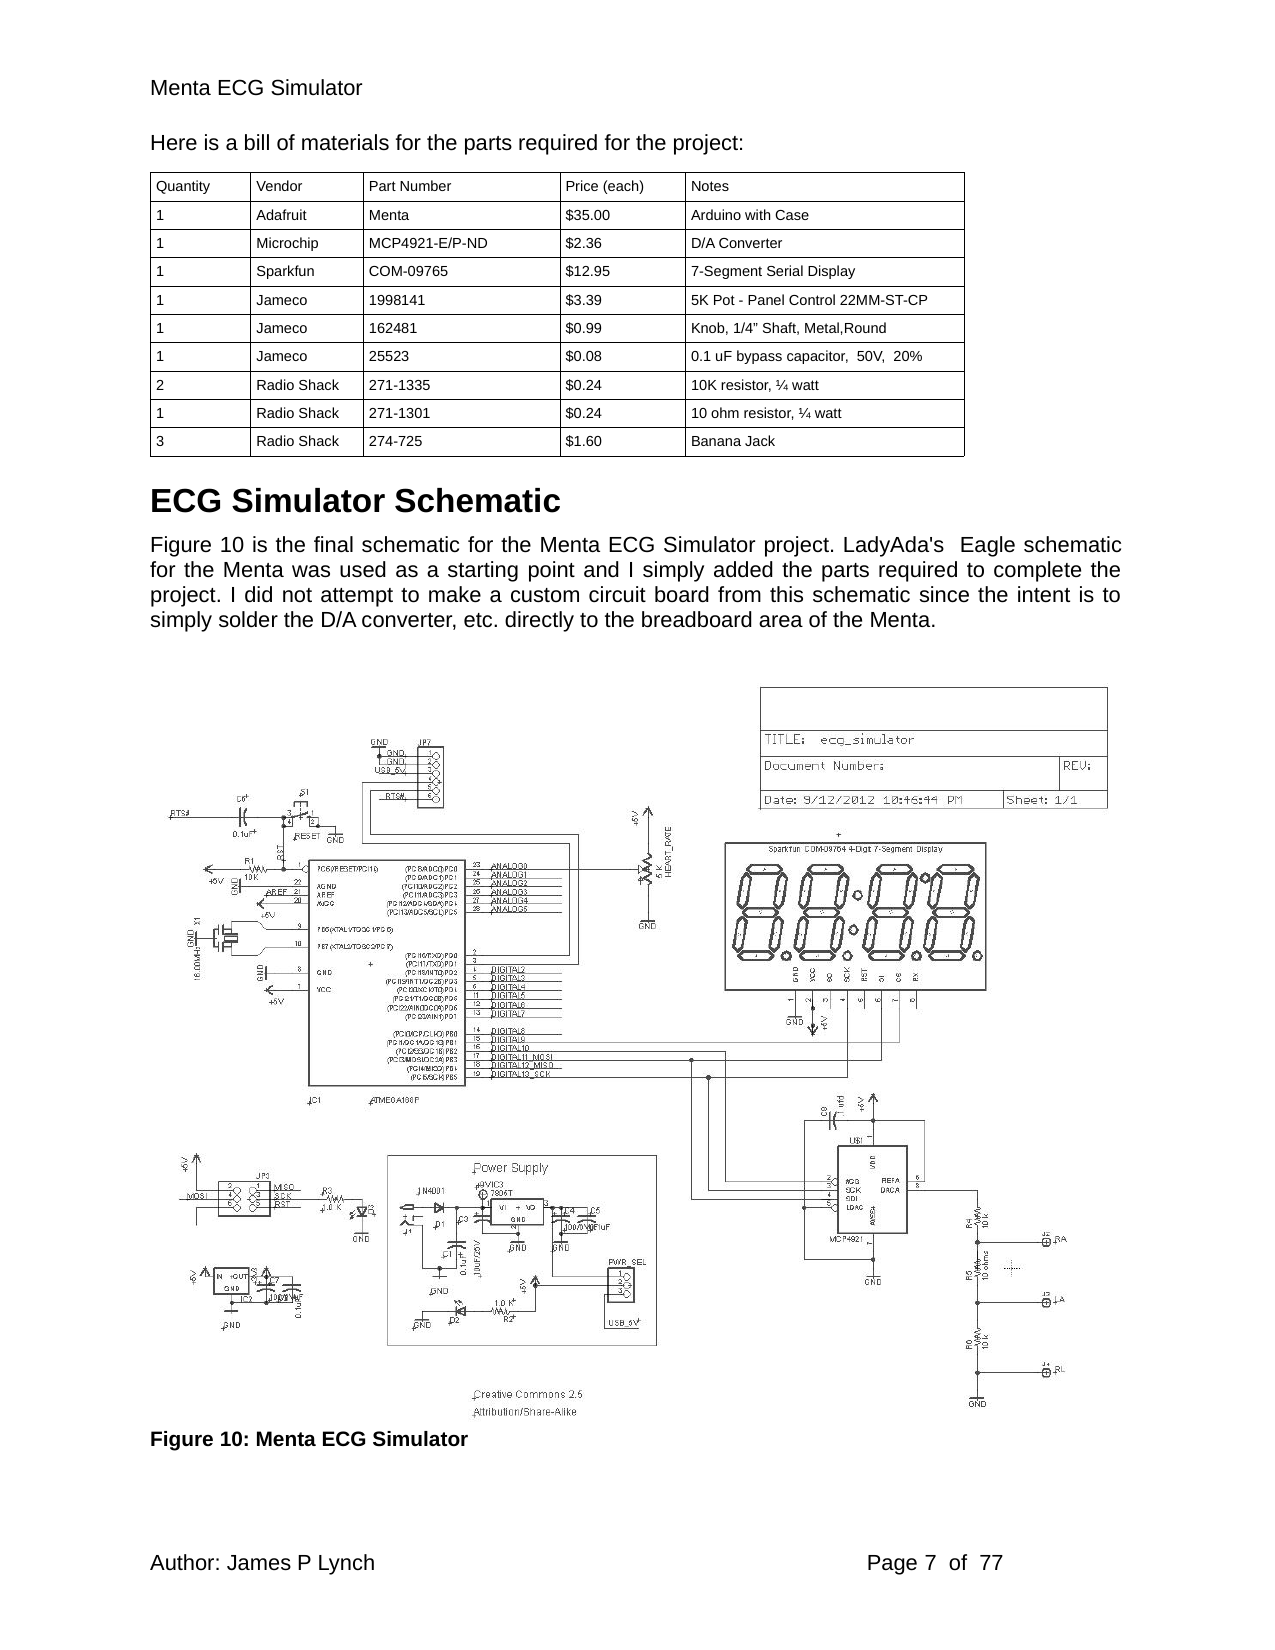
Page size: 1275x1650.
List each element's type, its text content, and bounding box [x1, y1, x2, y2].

table_cell 1 [151, 258, 250, 286]
table_cell Jameco [251, 343, 363, 371]
table_cell $0.24 [561, 372, 685, 399]
table_header Vendor [251, 173, 363, 201]
table_cell $2.36 [561, 230, 685, 257]
table_cell 1 [151, 343, 250, 371]
table_cell 7-Segment Serial Display [686, 258, 964, 286]
table_cell 162481 [364, 315, 560, 342]
table_cell Knob, 1/4” Shaft, Metal,Round [686, 315, 964, 342]
table_cell Jameco [251, 287, 363, 314]
table_cell 274-725 [364, 428, 560, 456]
table_cell COM-09765 [364, 258, 560, 286]
table_cell 271-1335 [364, 372, 560, 399]
table_cell $3.39 [561, 287, 685, 314]
table_cell Radio Shack [251, 428, 363, 456]
table_cell 0.1 uF bypass capacitor, 50V, 20% [686, 343, 964, 371]
table_cell 1 [151, 400, 250, 427]
table_cell 1 [151, 287, 250, 314]
table_cell Arduino with Case [686, 202, 964, 229]
table_cell $0.08 [561, 343, 685, 371]
table_cell 2 [151, 372, 250, 399]
table_cell Menta [364, 202, 560, 229]
table_header Notes [686, 173, 964, 201]
text Here is a bill of materials for the parts required for the project: [150, 130, 1124, 155]
text Figure 10: Menta ECG Simulator [150, 1428, 1124, 1451]
table_cell 1 [151, 315, 250, 342]
table_cell $12.95 [561, 258, 685, 286]
table_cell Microchip [251, 230, 363, 257]
table_header Quantity [151, 173, 250, 201]
table_cell $35.00 [561, 202, 685, 229]
text Figure 10 is the final schematic for the Menta ECG Simulator project. LadyAda's Eagle schematic for the Menta was used as a starting point and I simply added the parts required to complete the project. I did not attempt to make a custom circuit board from this schematic since the intent is to simply solder the D/A converter, etc. directly to the breadboard area of the Menta. [150, 532, 1124, 632]
table_cell 10K resistor, ¼ watt [686, 372, 964, 399]
table_cell $0.24 [561, 400, 685, 427]
table_cell 5K Pot - Panel Control 22MM-ST-CP [686, 287, 964, 314]
table_cell MCP4921-E/P-ND [364, 230, 560, 257]
table_cell 3 [151, 428, 250, 456]
table_cell Radio Shack [251, 372, 363, 399]
table_header Price (each) [561, 173, 685, 201]
picture [150, 676, 1124, 1428]
table_cell 1998141 [364, 287, 560, 314]
table_cell Banana Jack [686, 428, 964, 456]
table_cell Adafruit [251, 202, 363, 229]
table_cell 1 [151, 230, 250, 257]
subtitle ECG Simulator Schematic [150, 481, 1124, 519]
table_cell Radio Shack [251, 400, 363, 427]
table_cell $0.99 [561, 315, 685, 342]
table_cell 271-1301 [364, 400, 560, 427]
table_header Part Number [364, 173, 560, 201]
table_cell 1 [151, 202, 250, 229]
table_cell Jameco [251, 315, 363, 342]
table_cell 25523 [364, 343, 560, 371]
table_cell Sparkfun [251, 258, 363, 286]
table_cell $1.60 [561, 428, 685, 456]
table_cell D/A Converter [686, 230, 964, 257]
table_cell 10 ohm resistor, ¼ watt [686, 400, 964, 427]
